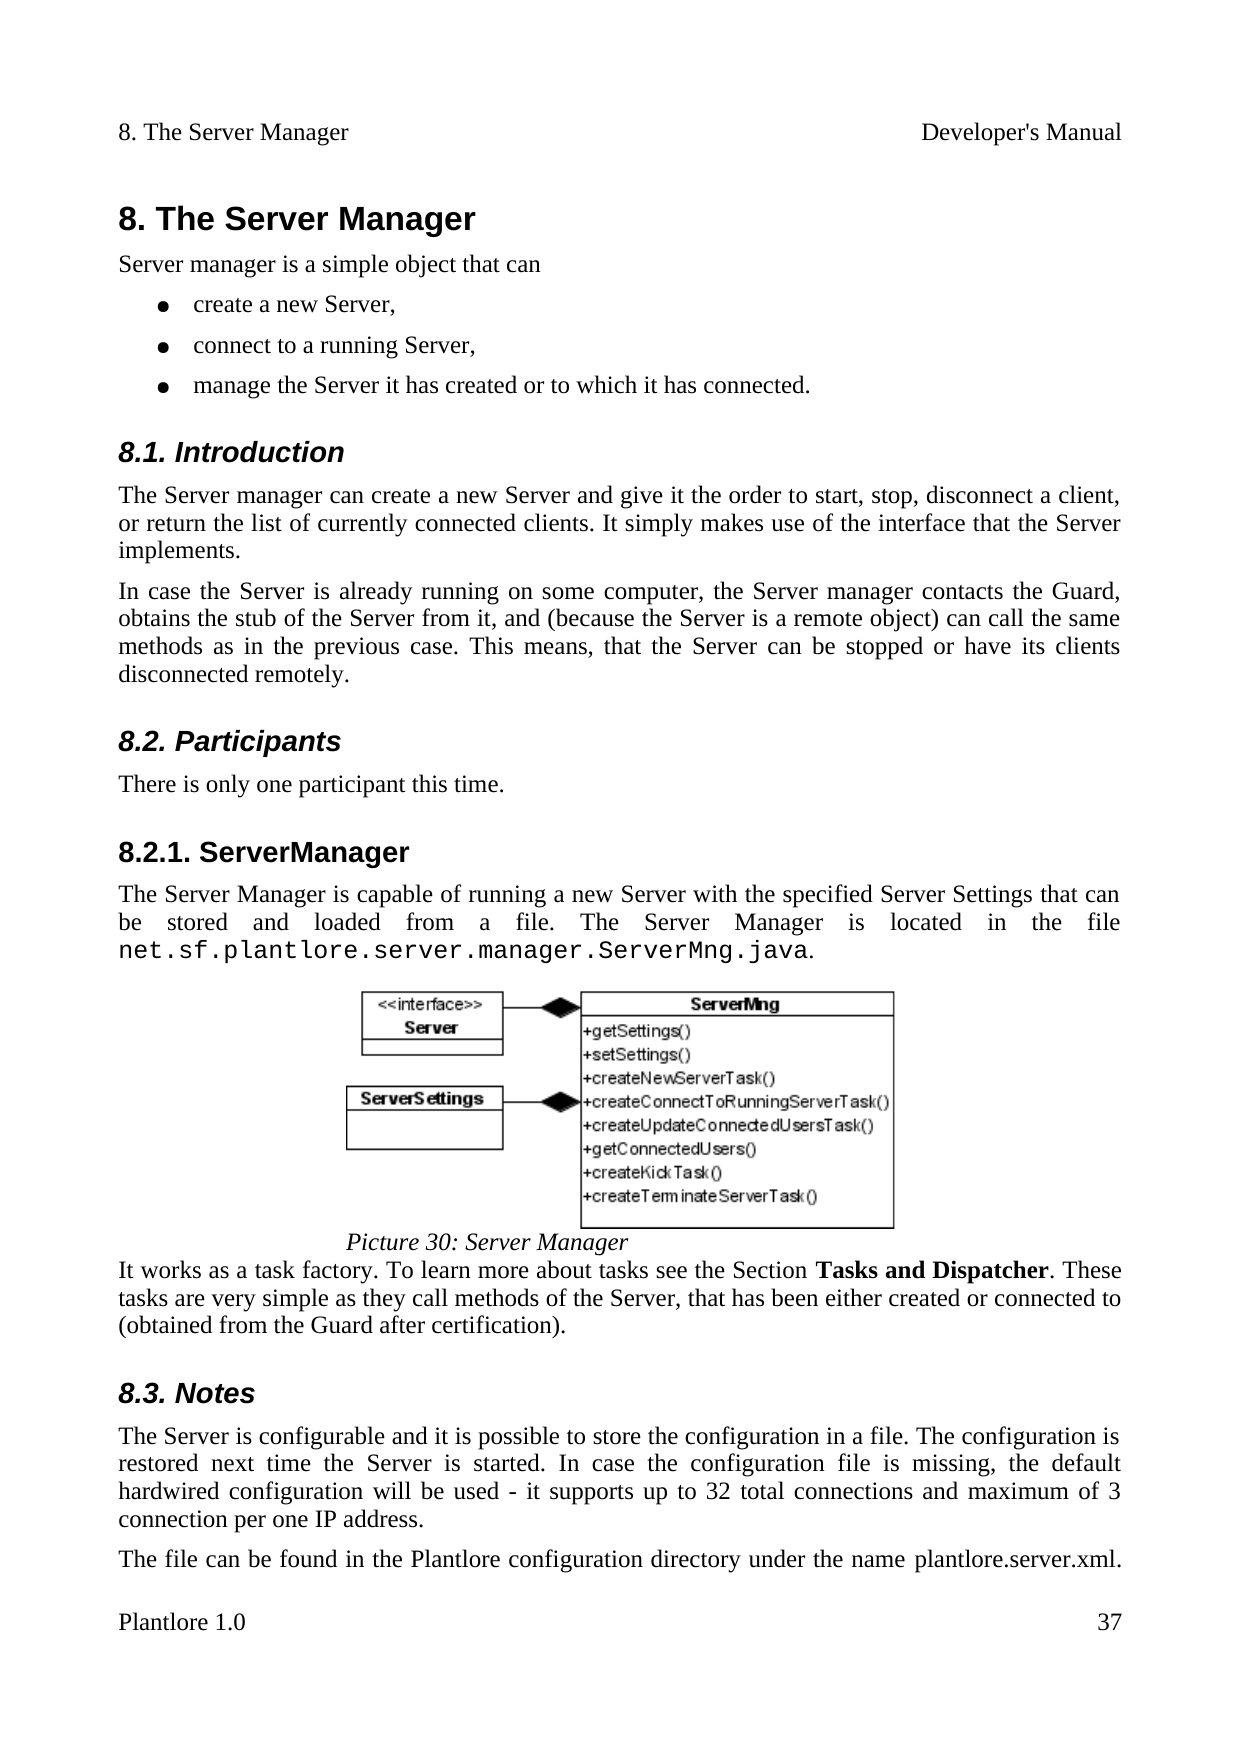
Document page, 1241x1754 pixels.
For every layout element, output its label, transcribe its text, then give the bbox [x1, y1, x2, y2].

text The Server is configurable and it is possible to store the configuration in a file. The configuration is restored next time the Server is started. In case the configuration file is missing, the default hardwired configuration will be used - it supports up to 32 total connections and maximum of 3 connection per one IP address. [118, 1422, 1122, 1533]
list manage the Server it has created or to which it has connected. [156, 371, 1122, 399]
text Picture 30: Server Manager [346, 1229, 894, 1256]
subtitle 8.2.1. ServerManager [118, 836, 1122, 868]
text The Server manager can create a new Server and give it the order to start, stop, disconnect a client, or return the list of currently connected clients. It simply makes use of the interface that the Server implements. [118, 481, 1122, 564]
text There is only one participant this time. [118, 770, 1122, 798]
picture [346, 991, 895, 1229]
text It works as a task factory. To learn more about tasks see the Section Tasks and Dispatcher. These tasks are very simple as they call methods of the Server, that has been either created or connected to (obtained from the Guard after certification). [118, 978, 1122, 1339]
text Server manager is a simple object that can [118, 250, 1122, 278]
text The file can be found in the Plantlore configuration directory under the name plantlore.server.xml. [118, 1545, 1122, 1573]
subtitle 8. The Server Manager [118, 200, 1122, 238]
text The Server Manager is capable of running a new Server with the specified Server Settings that can be stored and loaded from a file. The Server Manager is located in the file net.sf.plantlore.server.manager.ServerMng.java. [118, 881, 1122, 966]
subtitle 8.3. Notes [118, 1377, 1122, 1409]
subtitle 8.2. Participants [118, 725, 1122, 758]
list create a new Server, [156, 291, 1122, 318]
text In case the Server is already running on some computer, the Server manager contacts the Guard, obtains the stub of the Server from it, and (because the Server is a remote object) can call the same methods as in the previous case. This means, that the Server can be stopped or have its clients disconnected remotely. [118, 577, 1122, 688]
subtitle 8.1. Introduction [118, 436, 1122, 469]
list connect to a running Server, [156, 331, 1122, 358]
